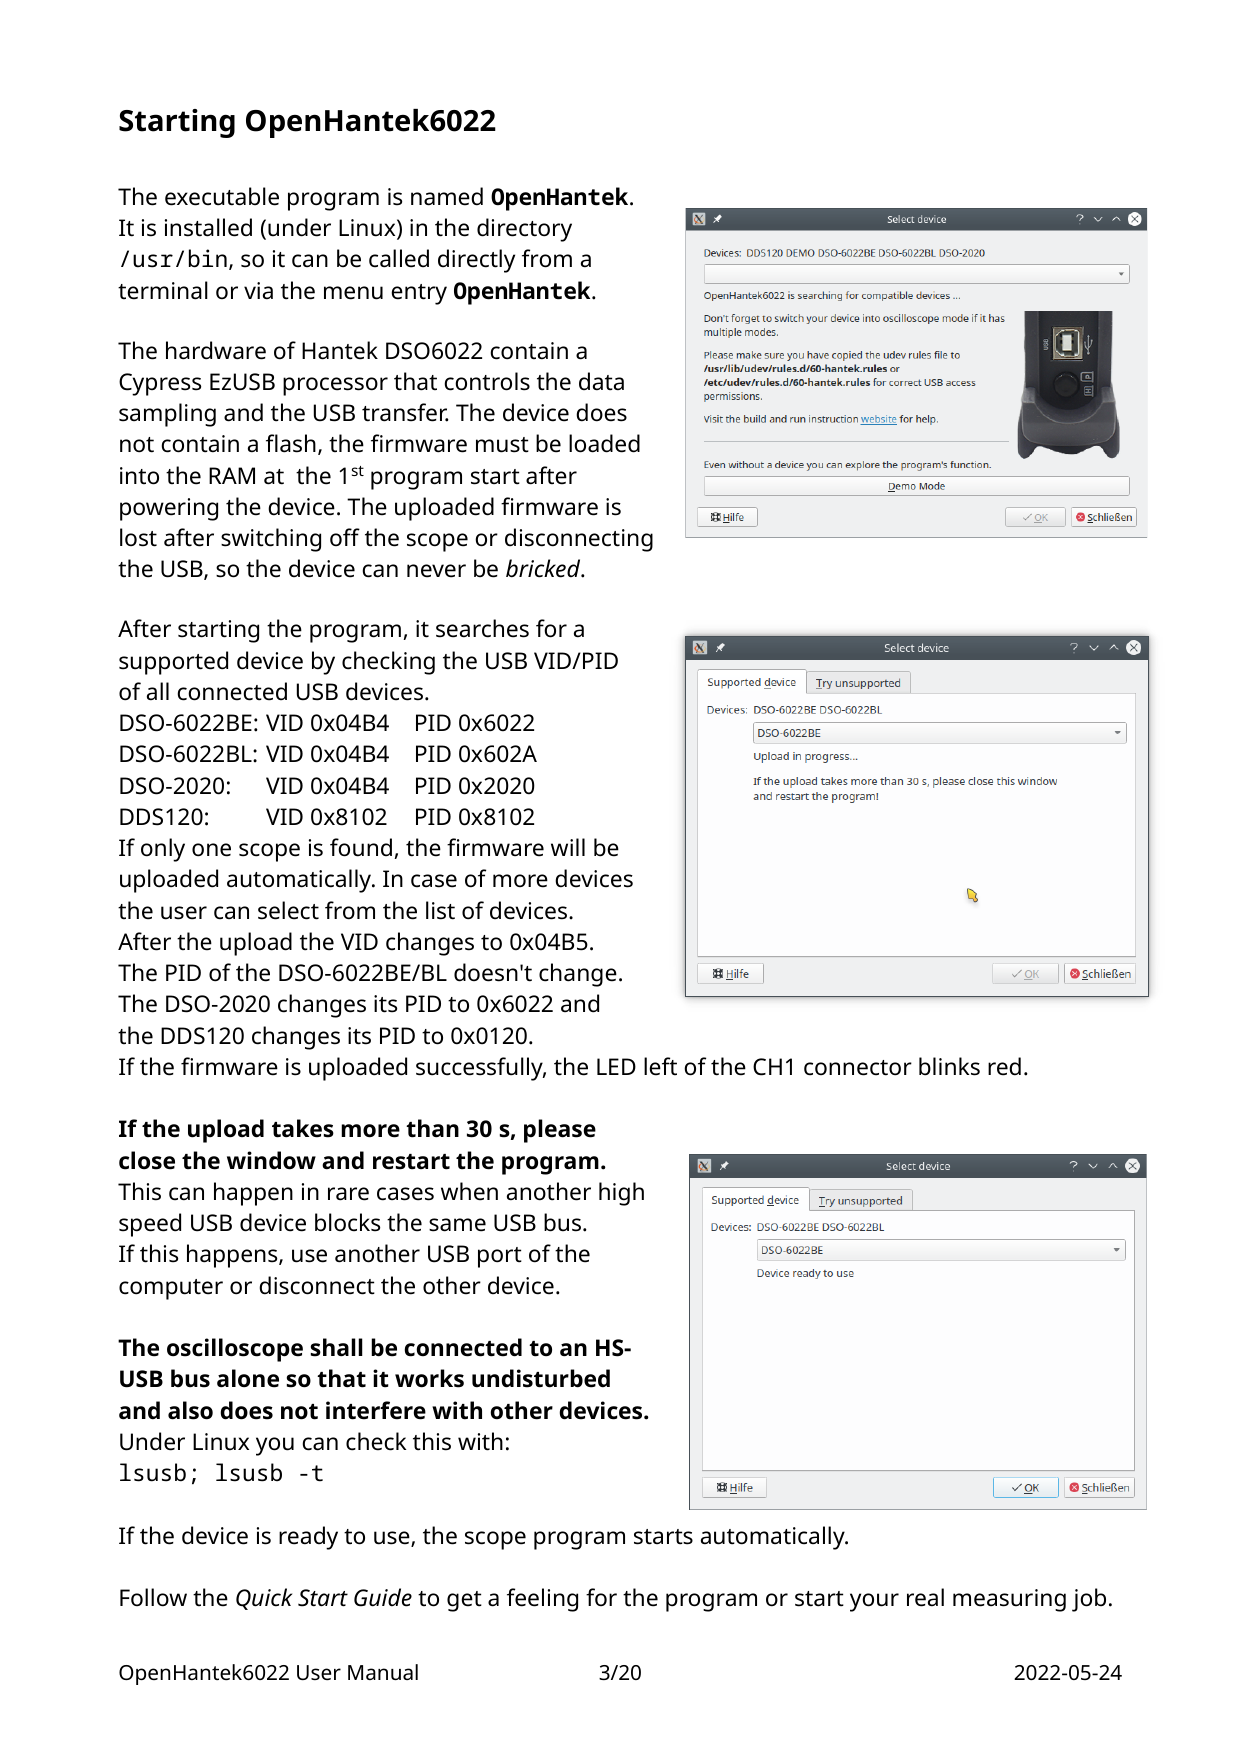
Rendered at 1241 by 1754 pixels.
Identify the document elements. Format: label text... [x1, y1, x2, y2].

text DSO-6022BE: VID 0x04B4 PID 0x6022 [118, 707, 668, 738]
text If the device is ready to use, the scope program starts automatically. [118, 1520, 1122, 1551]
text DSO-6022BL: VID 0x04B4 PID 0x602A [118, 738, 668, 770]
text If only one scope is found, the firmware will be uploaded automatically. In case of more devices the user can select from the list of devices. After the upload the VID changes to 0x04B5. The PID of the DSO-6022BE/BL doesn't change. [118, 832, 668, 988]
text The executable program is named OpenHantek. It is installed (under Linux) in the directory /usr/bin, so it can be called directly from a terminal or via the menu entry OpenHantek. [118, 181, 1122, 335]
text Under Linux you can check this with: lsusb; lsusb -t [118, 1426, 689, 1488]
text After starting the program, it searches for a supported device by checking the USB VID/PID of all connected USB devices. [118, 613, 1122, 707]
text DSO-2020: VID 0x04B4 PID 0x2020 DDS120: VID 0x8102 PID 0x8102 [118, 770, 668, 832]
text If this happens, use another USB port of the computer or disconnect the other device. [118, 1238, 689, 1301]
picture [689, 1154, 1147, 1510]
text The oscilloscope shall be connected to an HS-USB bus alone so that it works undisturbed and also does not interfere with other devices. [118, 1332, 689, 1426]
text This can happen in rare cases when another high speed USB device blocks the same USB bus. [118, 1176, 689, 1238]
subtitle Starting OpenHantek6022 [118, 100, 1122, 140]
text The DSO-2020 changes its PID to 0x6022 and the DDS120 changes its PID to 0x0120. [118, 988, 1122, 1051]
text Follow the Quick Start Guide to get a feeling for the program or start your real measuring job. [118, 1582, 1134, 1613]
picture [668, 620, 1165, 1013]
text If the upload takes more than 30 s, please close the window and restart the program. [118, 1113, 1122, 1176]
text If the firmware is uploaded successfully, the LED left of the CH1 connector blinks red. [118, 1051, 1122, 1082]
text The hardware of Hantek DSO6022 contain a Cypress EzUSB processor that controls the data sampling and the USB transfer. The device does not contain a flash, the firmware must be loaded into the RAM at the 1st program start after powering the device. The uploaded firmware is lost after switching off the scope or disconnecting the USB, so the device can never be bricked. [118, 335, 1122, 585]
picture [685, 208, 1148, 538]
